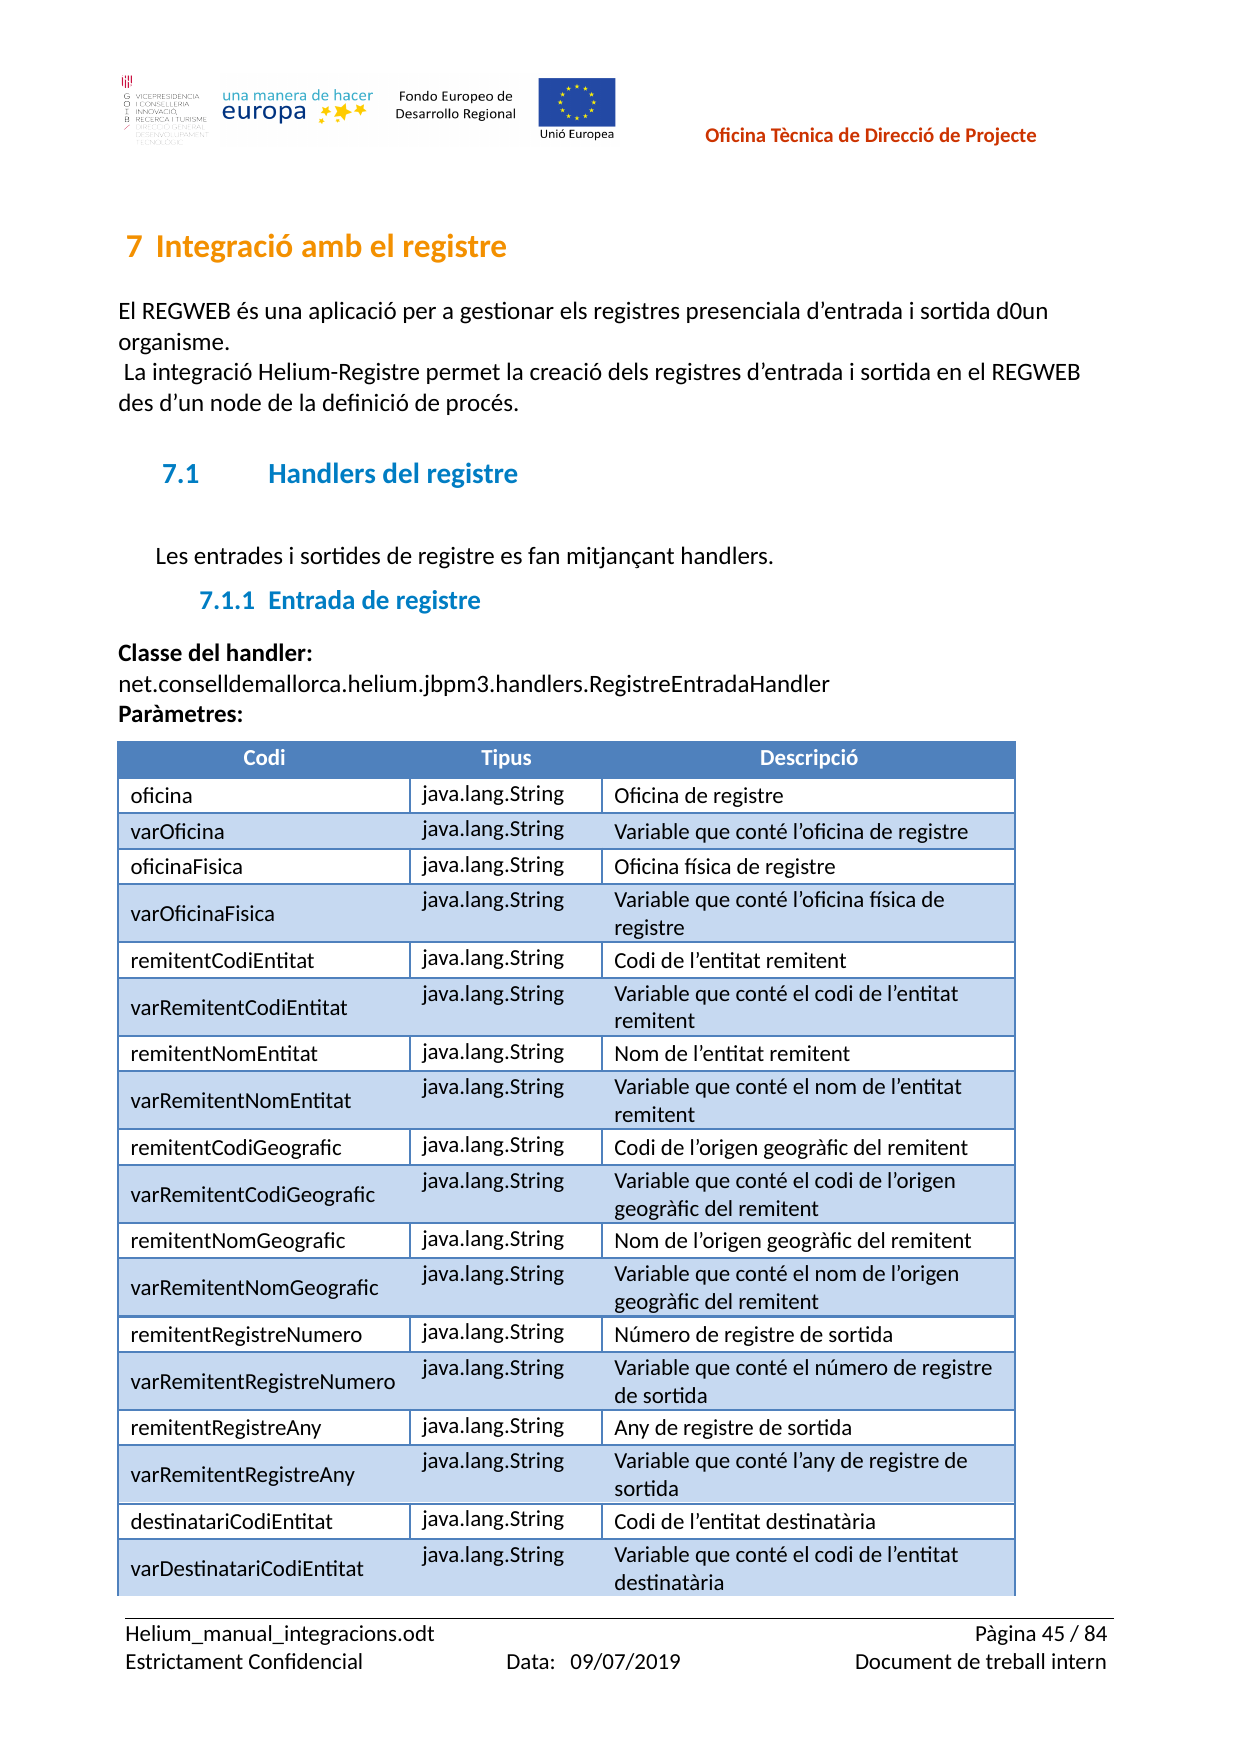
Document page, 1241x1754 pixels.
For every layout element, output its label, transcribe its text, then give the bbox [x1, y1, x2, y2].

table_cell Variable que conté l’oficina física de registre [602, 885, 1014, 941]
table_cell java.lang.String [410, 885, 602, 941]
picture [219, 73, 621, 147]
text Les entrades i sortides de registre es fan mitjançant handlers. [155, 540, 1122, 571]
table_header Tipus [410, 744, 602, 777]
table_cell varRemitentNomEntitat [119, 1072, 410, 1128]
table_cell varOficina [119, 814, 410, 848]
table_cell varRemitentNomGeografic [119, 1259, 410, 1315]
table_cell Codi de l’entitat remitent [603, 943, 1014, 977]
table_cell java.lang.String [411, 1318, 601, 1351]
table_header Descripció [602, 744, 1014, 777]
table_cell Nom de l’origen geogràfic del remitent [603, 1224, 1014, 1257]
table_cell java.lang.String [411, 779, 601, 812]
table_cell varOficinaFisica [119, 885, 410, 941]
table_cell oficina [119, 779, 409, 812]
table_cell java.lang.String [410, 1166, 602, 1222]
table_cell java.lang.String [411, 1224, 601, 1257]
table_cell java.lang.String [411, 1411, 601, 1444]
table_cell java.lang.String [410, 1072, 602, 1128]
table_cell remitentCodiEntitat [119, 943, 409, 977]
table_cell java.lang.String [410, 814, 602, 848]
table_cell java.lang.String [410, 1259, 602, 1315]
table_cell Variable que conté l’oficina de registre [602, 814, 1014, 848]
table_cell Codi de l’entitat destinatària [603, 1505, 1014, 1538]
table_cell Nom de l’entitat remitent [603, 1037, 1014, 1070]
table_cell java.lang.String [410, 979, 602, 1035]
table_header Codi [119, 744, 410, 777]
table_cell varRemitentCodiGeografic [119, 1166, 410, 1222]
table_cell varRemitentRegistreNumero [119, 1353, 410, 1409]
subtitle Handlers del registre [155, 455, 1122, 490]
table_cell Variable que conté el número de registre de sortida [602, 1353, 1014, 1409]
table_cell destinatariCodiEntitat [119, 1505, 409, 1538]
subtitle Entrada de registre [193, 583, 1122, 616]
table_cell remitentCodiGeografic [119, 1130, 409, 1164]
text Classe del handler: [118, 637, 1122, 668]
table_cell Codi de l’origen geogràfic del remitent [603, 1130, 1014, 1164]
table_cell java.lang.String [410, 1540, 602, 1596]
table_cell remitentNomGeografic [119, 1224, 409, 1257]
table_cell Variable que conté el nom de l’entitat remitent [602, 1072, 1014, 1128]
text Paràmetres: [118, 698, 1122, 729]
table_cell java.lang.String [411, 1037, 601, 1070]
table_cell java.lang.String [411, 1130, 601, 1164]
table_cell remitentRegistreNumero [119, 1318, 409, 1351]
table_cell varRemitentRegistreAny [119, 1446, 410, 1502]
table_cell java.lang.String [410, 1353, 602, 1409]
table_cell Variable que conté el codi de l’entitat destinatària [602, 1540, 1014, 1596]
text net.conselldemallorca.helium.jbpm3.handlers.RegistreEntradaHandler [118, 668, 1122, 698]
table_cell Variable que conté l’any de registre de sortida [602, 1446, 1014, 1502]
table_cell java.lang.String [411, 1505, 601, 1538]
table_cell Variable que conté el nom de l’origen geogràfic del remitent [602, 1259, 1014, 1315]
table_cell varRemitentCodiEntitat [119, 979, 410, 1035]
table_cell oficinaFisica [119, 850, 409, 883]
subtitle Integració amb el registre [118, 225, 1122, 266]
table_cell java.lang.String [411, 850, 601, 883]
table_cell remitentNomEntitat [119, 1037, 409, 1070]
table_cell varDestinatariCodiEntitat [119, 1540, 410, 1596]
table_cell java.lang.String [410, 1446, 602, 1502]
table_cell Variable que conté el codi de l’origen geogràfic del remitent [602, 1166, 1014, 1222]
table_cell Oficina física de registre [603, 850, 1014, 883]
table_cell Oficina de registre [603, 779, 1014, 812]
table_cell Variable que conté el codi de l’entitat remitent [602, 979, 1014, 1035]
table_cell java.lang.String [411, 943, 601, 977]
table_cell remitentRegistreAny [119, 1411, 409, 1444]
picture [118, 73, 213, 147]
table_cell Any de registre de sortida [603, 1411, 1014, 1444]
table_cell Número de registre de sortida [603, 1318, 1014, 1351]
text El REGWEB és una aplicació per a gestionar els registres presenciala d’entrada i sortida d0un organisme. La integració Helium-Registre permet la creació dels registres d’entrada i sortida en el REGWEB des d’un node de la definició de procés. [118, 295, 1122, 417]
